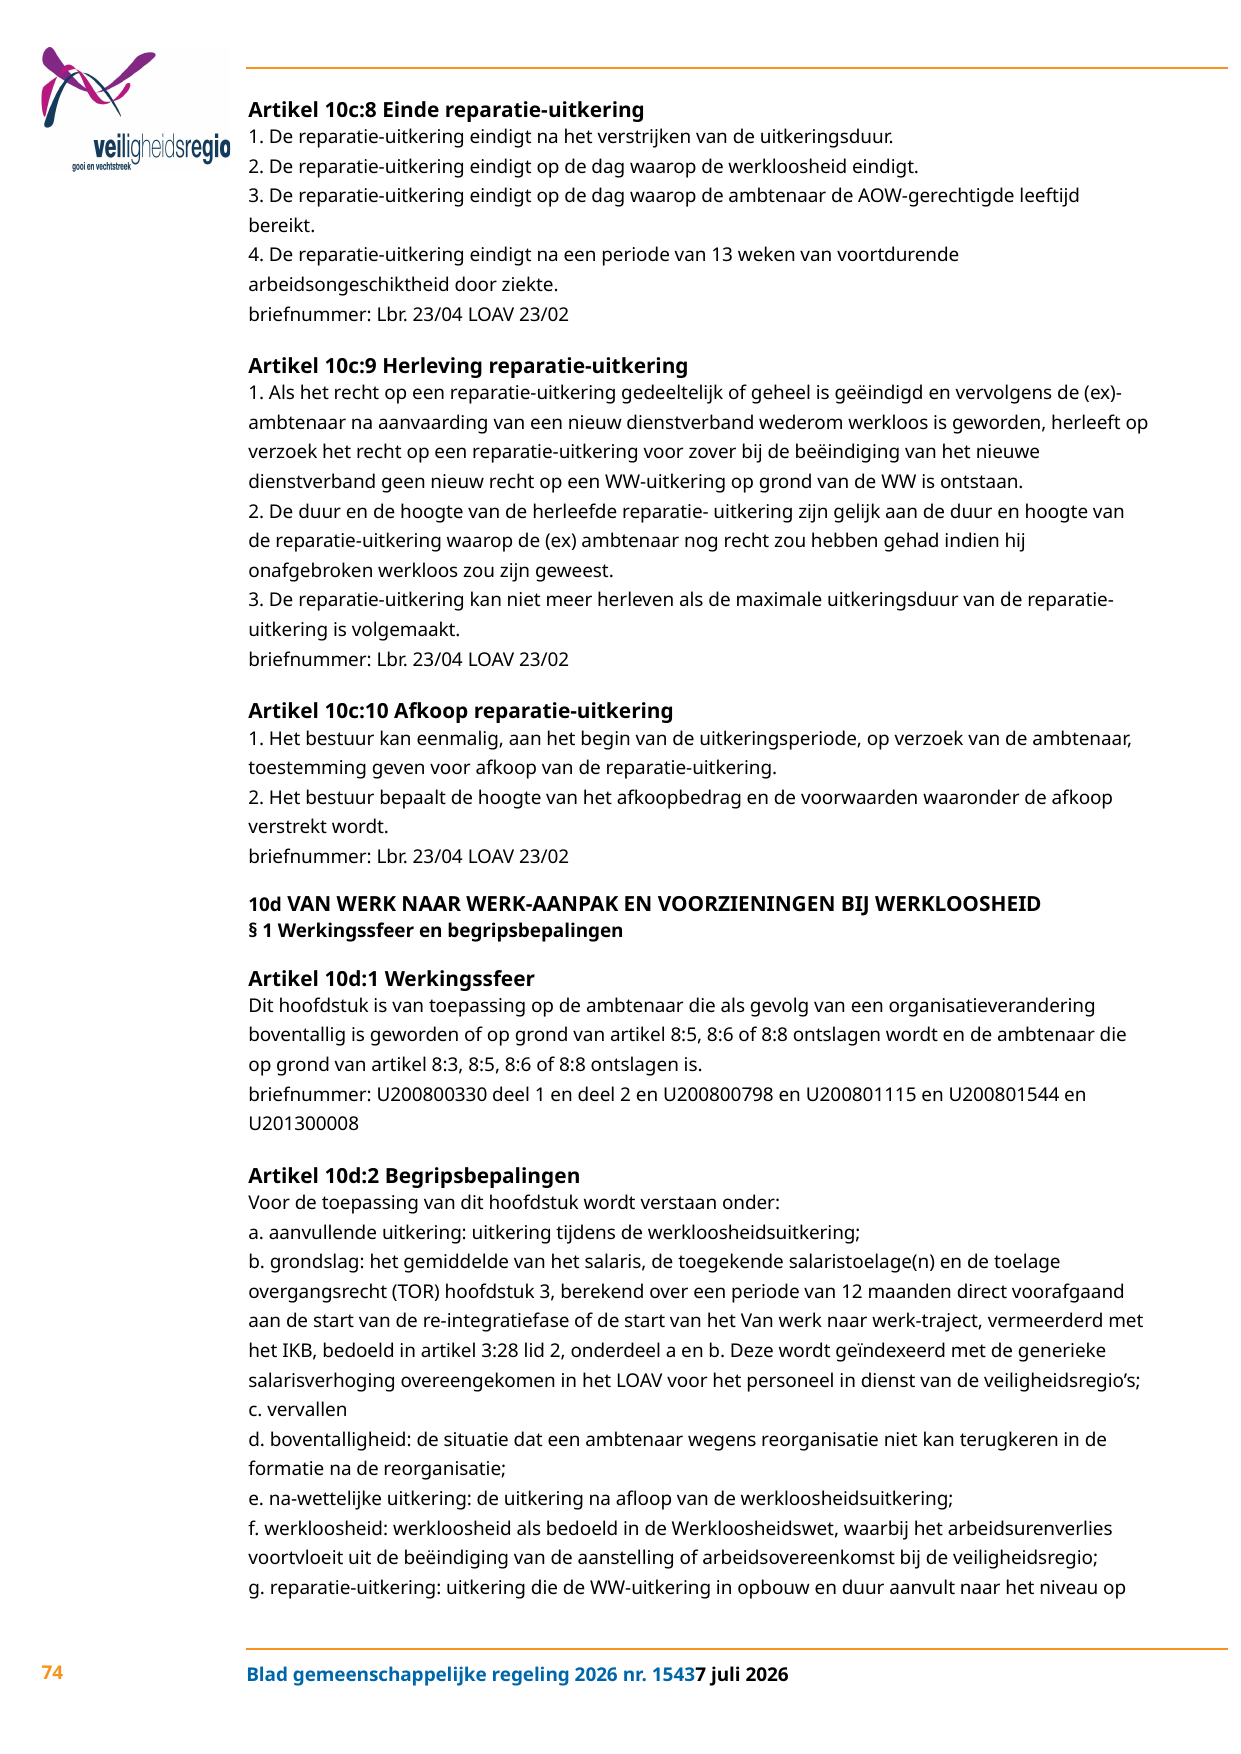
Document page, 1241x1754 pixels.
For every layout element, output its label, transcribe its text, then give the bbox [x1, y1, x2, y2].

text b. grondslag: het gemiddelde van het salaris, de toegekende salaristoelage(n) en de toelage overgangsrecht (TOR) hoofdstuk 3, berekend over een periode van 12 maanden direct voorafgaand aan de start van de re-integratiefase of de start van het Van werk naar werk-traject, vermeerderd met het IKB, bedoeld in artikel 3:28 lid 2, onderdeel a en b. Deze wordt geïndexeerd met de generieke salarisverhoging overeengekomen in het LOAV voor het personeel in dienst van de veiligheidsregio’s; [248, 1248, 1152, 1392]
text Dit hoofdstuk is van toepassing op de ambtenaar die als gevolg van een organisatieverandering boventallig is geworden of op grond van artikel 8:5, 8:6 of 8:8 ontslagen wordt en de ambtenaar die op grond van artikel 8:3, 8:5, 8:6 of 8:8 ontslagen is. [248, 992, 1152, 1077]
text Artikel 10c:8 Einde reparatie-uitkering [248, 95, 1152, 123]
text a. aanvullende uitkering: uitkering tijdens de werkloosheidsuitkering; [248, 1219, 1152, 1244]
text 10d VAN WERK NAAR WERK-AANPAK EN VOORZIENINGEN BIJ WERKLOOSHEID [248, 889, 1152, 917]
text e. na-wettelijke uitkering: de uitkering na afloop van de werkloosheidsuitkering; [248, 1485, 1152, 1511]
text f. werkloosheid: werkloosheid als bedoeld in de Werkloosheidswet, waarbij het arbeidsurenverlies voortvloeit uit de beëindiging van de aanstelling of arbeidsovereenkomst bij de veiligheidsregio; [248, 1515, 1152, 1570]
text c. vervallen [248, 1396, 1152, 1422]
text briefnummer: Lbr. 23/04 LOAV 23/02 [248, 646, 1152, 672]
text 1. Het bestuur kan eenmalig, aan het begin van de uitkeringsperiode, op verzoek van de ambtenaar, toestemming geven voor afkoop van de reparatie-uitkering. [248, 725, 1152, 780]
text Artikel 10d:1 Werkingssfeer [248, 964, 1152, 992]
text g. reparatie-uitkering: uitkering die de WW-uitkering in opbouw en duur aanvult naar het niveau op [248, 1574, 1152, 1599]
text Artikel 10c:9 Herleving reparatie-uitkering [248, 351, 1152, 379]
text 3. De reparatie-uitkering eindigt op de dag waarop de ambtenaar de AOW-gerechtigde leeftijd bereikt. [248, 182, 1152, 238]
text d. boventalligheid: de situatie dat een ambtenaar wegens reorganisatie niet kan terugkeren in de formatie na de reorganisatie; [248, 1426, 1152, 1481]
text 2. De reparatie-uitkering eindigt op de dag waarop de werkloosheid eindigt. [248, 153, 1152, 178]
text 4. De reparatie-uitkering eindigt na een periode van 13 weken van voortdurende arbeidsongeschiktheid door ziekte. [248, 242, 1152, 297]
text 2. De duur en de hoogte van de herleefde reparatie- uitkering zijn gelijk aan de duur en hoogte van de reparatie-uitkering waarop de (ex) ambtenaar nog recht zou hebben gehad indien hij onafgebroken werkloos zou zijn geweest. [248, 498, 1152, 583]
text 3. De reparatie-uitkering kan niet meer herleven als de maximale uitkeringsduur van de reparatie-uitkering is volgemaakt. [248, 587, 1152, 642]
text § 1 Werkingssfeer en begripsbepalingen [248, 917, 1152, 943]
text Voor de toepassing van dit hoofdstuk wordt verstaan onder: [248, 1189, 1152, 1215]
text Artikel 10c:10 Afkoop reparatie-uitkering [248, 696, 1152, 725]
picture [41, 47, 231, 172]
text briefnummer: Lbr. 23/04 LOAV 23/02 [248, 843, 1152, 869]
text 1. De reparatie-uitkering eindigt na het verstrijken van de uitkeringsduur. [248, 123, 1152, 149]
text briefnummer: U200800330 deel 1 en deel 2 en U200800798 en U200801115 en U200801544 en U201300008 [248, 1081, 1152, 1136]
text briefnummer: Lbr. 23/04 LOAV 23/02 [248, 301, 1152, 326]
text 1. Als het recht op een reparatie-uitkering gedeeltelijk of geheel is geëindigd en vervolgens de (ex)-ambtenaar na aanvaarding van een nieuw dienstverband wederom werkloos is geworden, herleeft op verzoek het recht op een reparatie-uitkering voor zover bij de beëindiging van het nieuwe dienstverband geen nieuw recht op een WW-uitkering op grond van de WW is ontstaan. [248, 379, 1152, 494]
text 2. Het bestuur bepaalt de hoogte van het afkoopbedrag en de voorwaarden waaronder de afkoop verstrekt wordt. [248, 784, 1152, 839]
text Artikel 10d:2 Begripsbepalingen [248, 1161, 1152, 1189]
